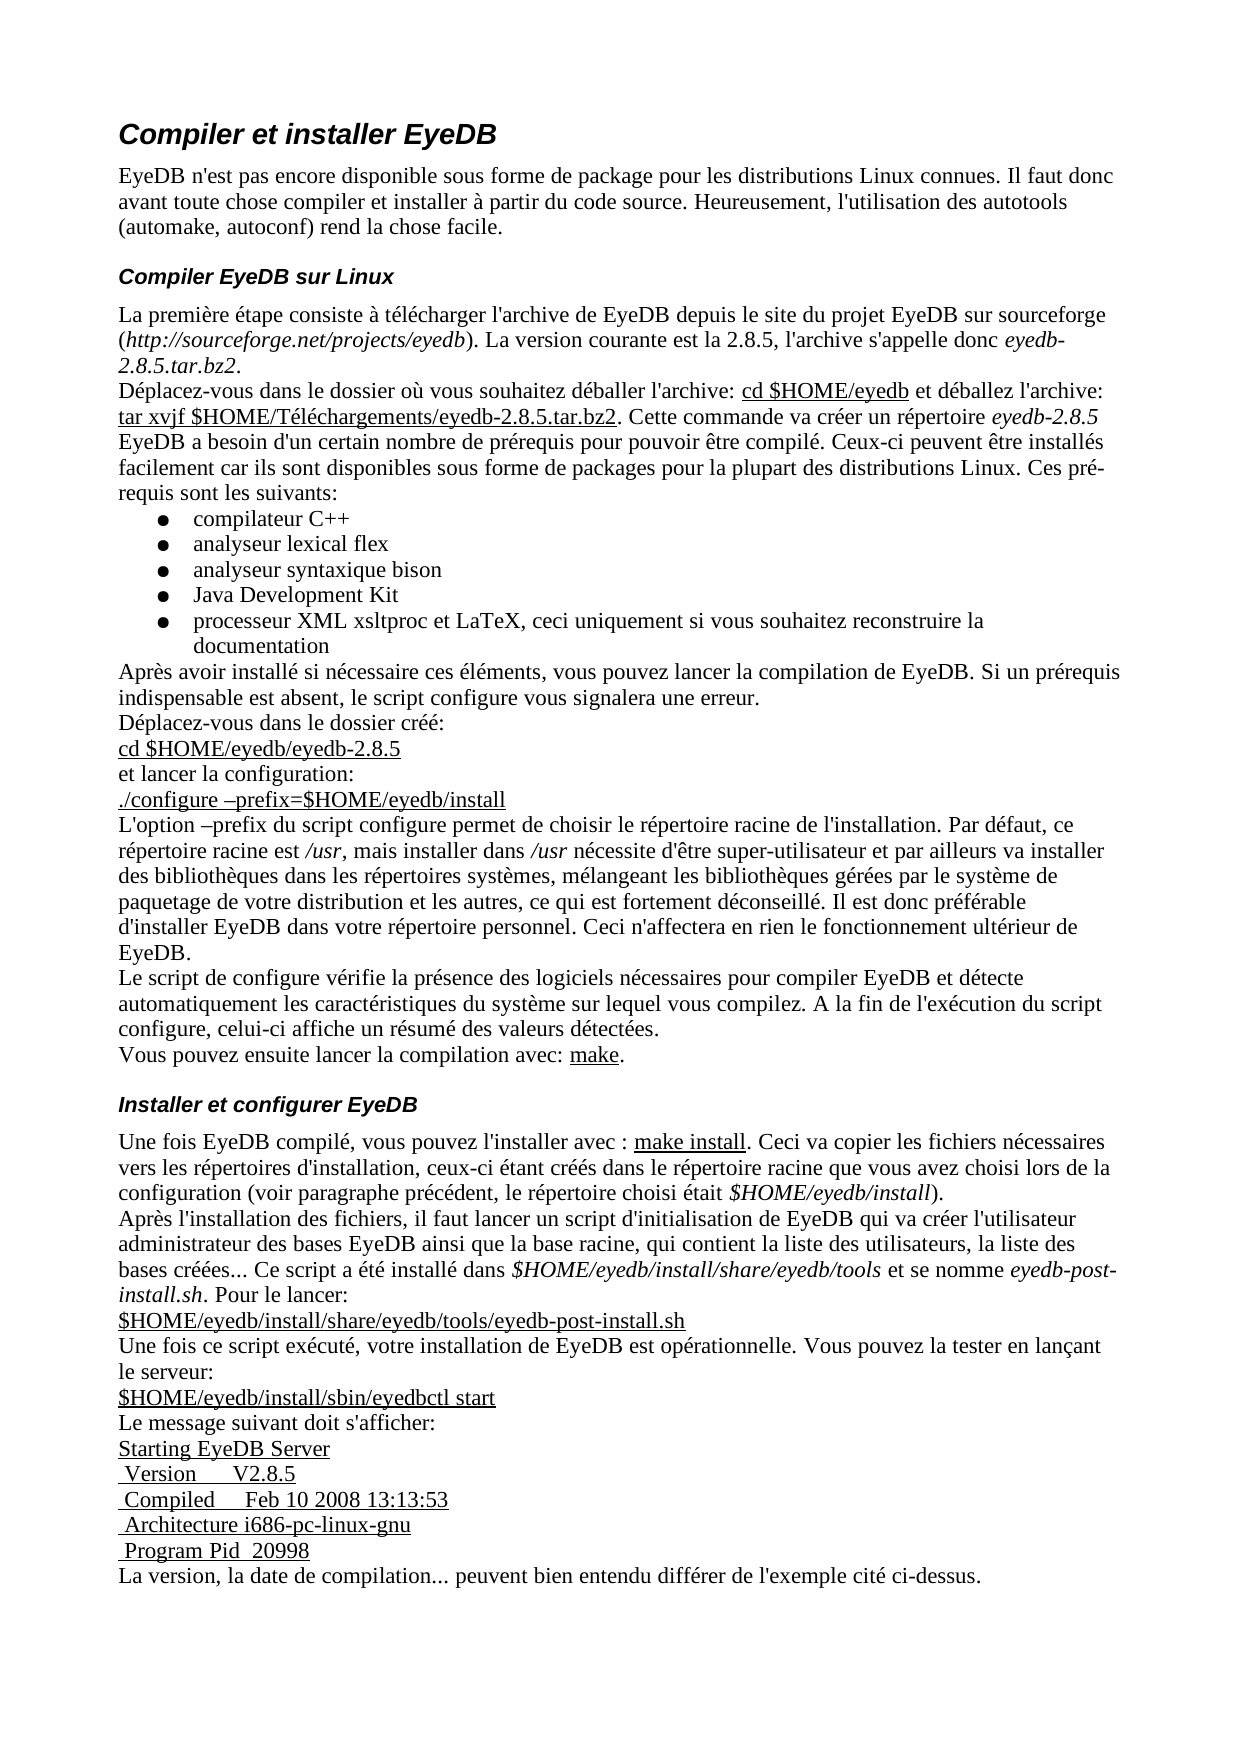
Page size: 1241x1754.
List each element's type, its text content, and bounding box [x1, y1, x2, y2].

subtitle Installer et configurer EyeDB [118, 1092, 1122, 1117]
text Après avoir installé si nécessaire ces éléments, vous pouvez lancer la compilation de EyeDB. Si un prérequis indispensable est absent, le script configure vous signalera une erreur. [118, 659, 1122, 710]
text Version V2.8.5 [118, 1461, 1122, 1487]
text Le message suivant doit s'afficher: [118, 1410, 1122, 1436]
list analyseur syntaxique bison [156, 557, 1122, 582]
text La version, la date de compilation... peuvent bien entendu différer de l'exemple cité ci-dessus. [118, 1563, 1122, 1589]
text Le script de configure vérifie la présence des logiciels nécessaires pour compiler EyeDB et détecte automatiquement les caractéristiques du système sur lequel vous compilez. A la fin de l'exécution du script configure, celui-ci affiche un résumé des valeurs détectées. [118, 965, 1122, 1042]
text EyeDB n'est pas encore disponible sous forme de package pour les distributions Linux connues. Il faut donc avant toute chose compiler et installer à partir du code source. Heureusement, l'utilisation des autotools (automake, autoconf) rend la chose facile. [118, 163, 1122, 240]
text cd $HOME/eyedb/eyedb-2.8.5 [118, 736, 1122, 761]
text Une fois EyeDB compilé, vous pouvez l'installer avec : make install. Ceci va copier les fichiers nécessaires vers les répertoires d'installation, ceux-ci étant créés dans le répertoire racine que vous avez choisi lors de la configuration (voir paragraphe précédent, le répertoire choisi était $HOME/eyedb/install). [118, 1129, 1122, 1206]
list analyseur lexical flex [156, 531, 1122, 557]
text Program Pid 20998 [118, 1538, 1122, 1563]
subtitle Compiler EyeDB sur Linux [118, 265, 1122, 289]
text Compiled Feb 10 2008 13:13:53 [118, 1487, 1122, 1512]
text Vous pouvez ensuite lancer la compilation avec: make. [118, 1042, 1122, 1067]
text Après l'installation des fichiers, il faut lancer un script d'initialisation de EyeDB qui va créer l'utilisateur administrateur des bases EyeDB ainsi que la base racine, qui contient la liste des utilisateurs, la liste des bases créées... Ce script a été installé dans $HOME/eyedb/install/share/eyedb/tools et se nomme eyedb-post-install.sh. Pour le lancer: [118, 1206, 1122, 1308]
text La première étape consiste à télécharger l'archive de EyeDB depuis le site du projet EyeDB sur sourceforge (http://sourceforge.net/projects/eyedb). La version courante est la 2.8.5, l'archive s'appelle donc eyedb-2.8.5.tar.bz2. [118, 302, 1122, 378]
text $HOME/eyedb/install/sbin/eyedbctl start [118, 1384, 1122, 1410]
text Starting EyeDB Server [118, 1436, 1122, 1461]
text Architecture i686-pc-linux-gnu [118, 1512, 1122, 1538]
text Déplacez-vous dans le dossier où vous souhaitez déballer l'archive: cd $HOME/eyedb et déballez l'archive: tar xvjf $HOME/Téléchargements/eyedb-2.8.5.tar.bz2. Cette commande va créer un répertoire eyedb-2.8.5 [118, 378, 1122, 429]
list Java Development Kit [156, 582, 1122, 608]
text $HOME/eyedb/install/share/eyedb/tools/eyedb-post-install.sh [118, 1308, 1122, 1333]
list compilateur C++ [156, 506, 1122, 531]
subtitle Compiler et installer EyeDB [118, 118, 1122, 151]
text Déplacez-vous dans le dossier créé: [118, 710, 1122, 736]
text ./configure –prefix=$HOME/eyedb/install [118, 787, 1122, 812]
text EyeDB a besoin d'un certain nombre de prérequis pour pouvoir être compilé. Ceux-ci peuvent être installés facilement car ils sont disponibles sous forme de packages pour la plupart des distributions Linux. Ces pré-requis sont les suivants: [118, 429, 1122, 506]
text L'option –prefix du script configure permet de choisir le répertoire racine de l'installation. Par défaut, ce répertoire racine est /usr, mais installer dans /usr nécessite d'être super-utilisateur et par ailleurs va installer des bibliothèques dans les répertoires systèmes, mélangeant les bibliothèques gérées par le système de paquetage de votre distribution et les autres, ce qui est fortement déconseillé. Il est donc préférable d'installer EyeDB dans votre répertoire personnel. Ceci n'affectera en rien le fonctionnement ultérieur de EyeDB. [118, 812, 1122, 965]
text Une fois ce script exécuté, votre installation de EyeDB est opérationnelle. Vous pouvez la tester en lançant le serveur: [118, 1333, 1122, 1384]
list processeur XML xsltproc et LaTeX, ceci uniquement si vous souhaitez reconstruire la documentation [156, 608, 1122, 659]
text et lancer la configuration: [118, 761, 1122, 787]
